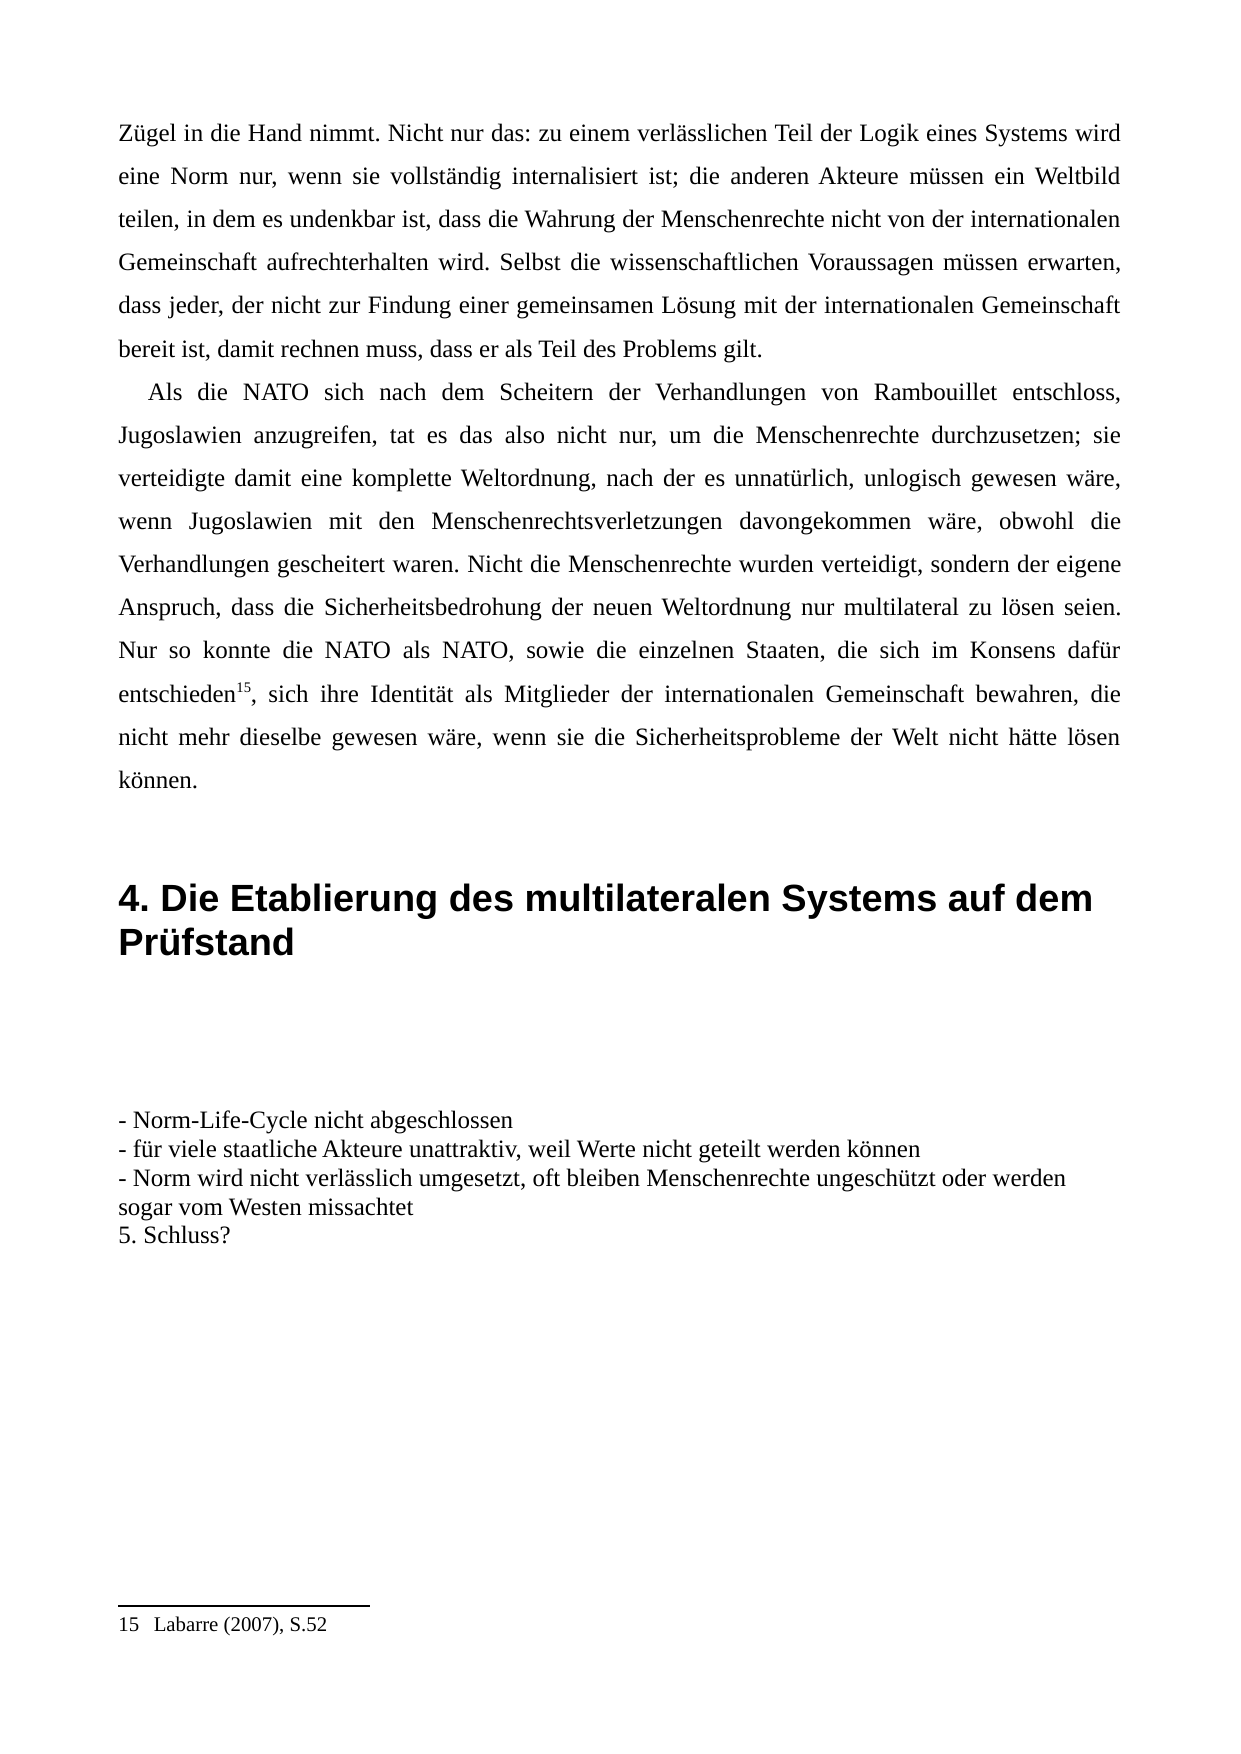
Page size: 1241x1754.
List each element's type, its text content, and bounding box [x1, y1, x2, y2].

text Labarre (2007), S.52 [118, 1612, 1122, 1636]
text - Norm wird nicht verlässlich umgesetzt, oft bleiben Menschenrechte ungeschützt oder werden sogar vom Westen missachtet [118, 1163, 1122, 1220]
subtitle 4. Die Etablierung des multilateralen Systems auf dem Prüfstand [118, 876, 1122, 963]
text 5. Schluss? [118, 1220, 1122, 1249]
text Als die NATO sich nach dem Scheitern der Verhandlungen von Rambouillet entschloss, Jugoslawien anzugreifen, tat es das also nicht nur, um die Menschenrechte durchzusetzen; sie verteidigte damit eine komplette Weltordnung, nach der es unnatürlich, unlogisch gewesen wäre, wenn Jugoslawien mit den Menschenrechtsverletzungen davongekommen wäre, obwohl die Verhandlungen gescheitert waren. Nicht die Menschenrechte wurden verteidigt, sondern der eigene Anspruch, dass die Sicherheitsbedrohung der neuen Weltordnung nur multilateral zu lösen seien. Nur so konnte die NATO als NATO, sowie die einzelnen Staaten, die sich im Konsens dafür entschieden, sich ihre Identität als Mitglieder der internationalen Gemeinschaft bewahren, die nicht mehr dieselbe gewesen wäre, wenn sie die Sicherheitsprobleme der Welt nicht hätte lösen können. [118, 377, 1122, 794]
text - für viele staatliche Akteure unattraktiv, weil Werte nicht geteilt werden können [118, 1134, 1122, 1163]
text - Norm-Life-Cycle nicht abgeschlossen [118, 1105, 1122, 1134]
text Zügel in die Hand nimmt. Nicht nur das: zu einem verlässlichen Teil der Logik eines Systems wird eine Norm nur, wenn sie vollständig internalisiert ist; die anderen Akteure müssen ein Weltbild teilen, in dem es undenkbar ist, dass die Wahrung der Menschenrechte nicht von der internationalen Gemeinschaft aufrechterhalten wird. Selbst die wissenschaftlichen Voraussagen müssen erwarten, dass jeder, der nicht zur Findung einer gemeinsamen Lösung mit der internationalen Gemeinschaft bereit ist, damit rechnen muss, dass er als Teil des Problems gilt. [118, 118, 1122, 362]
